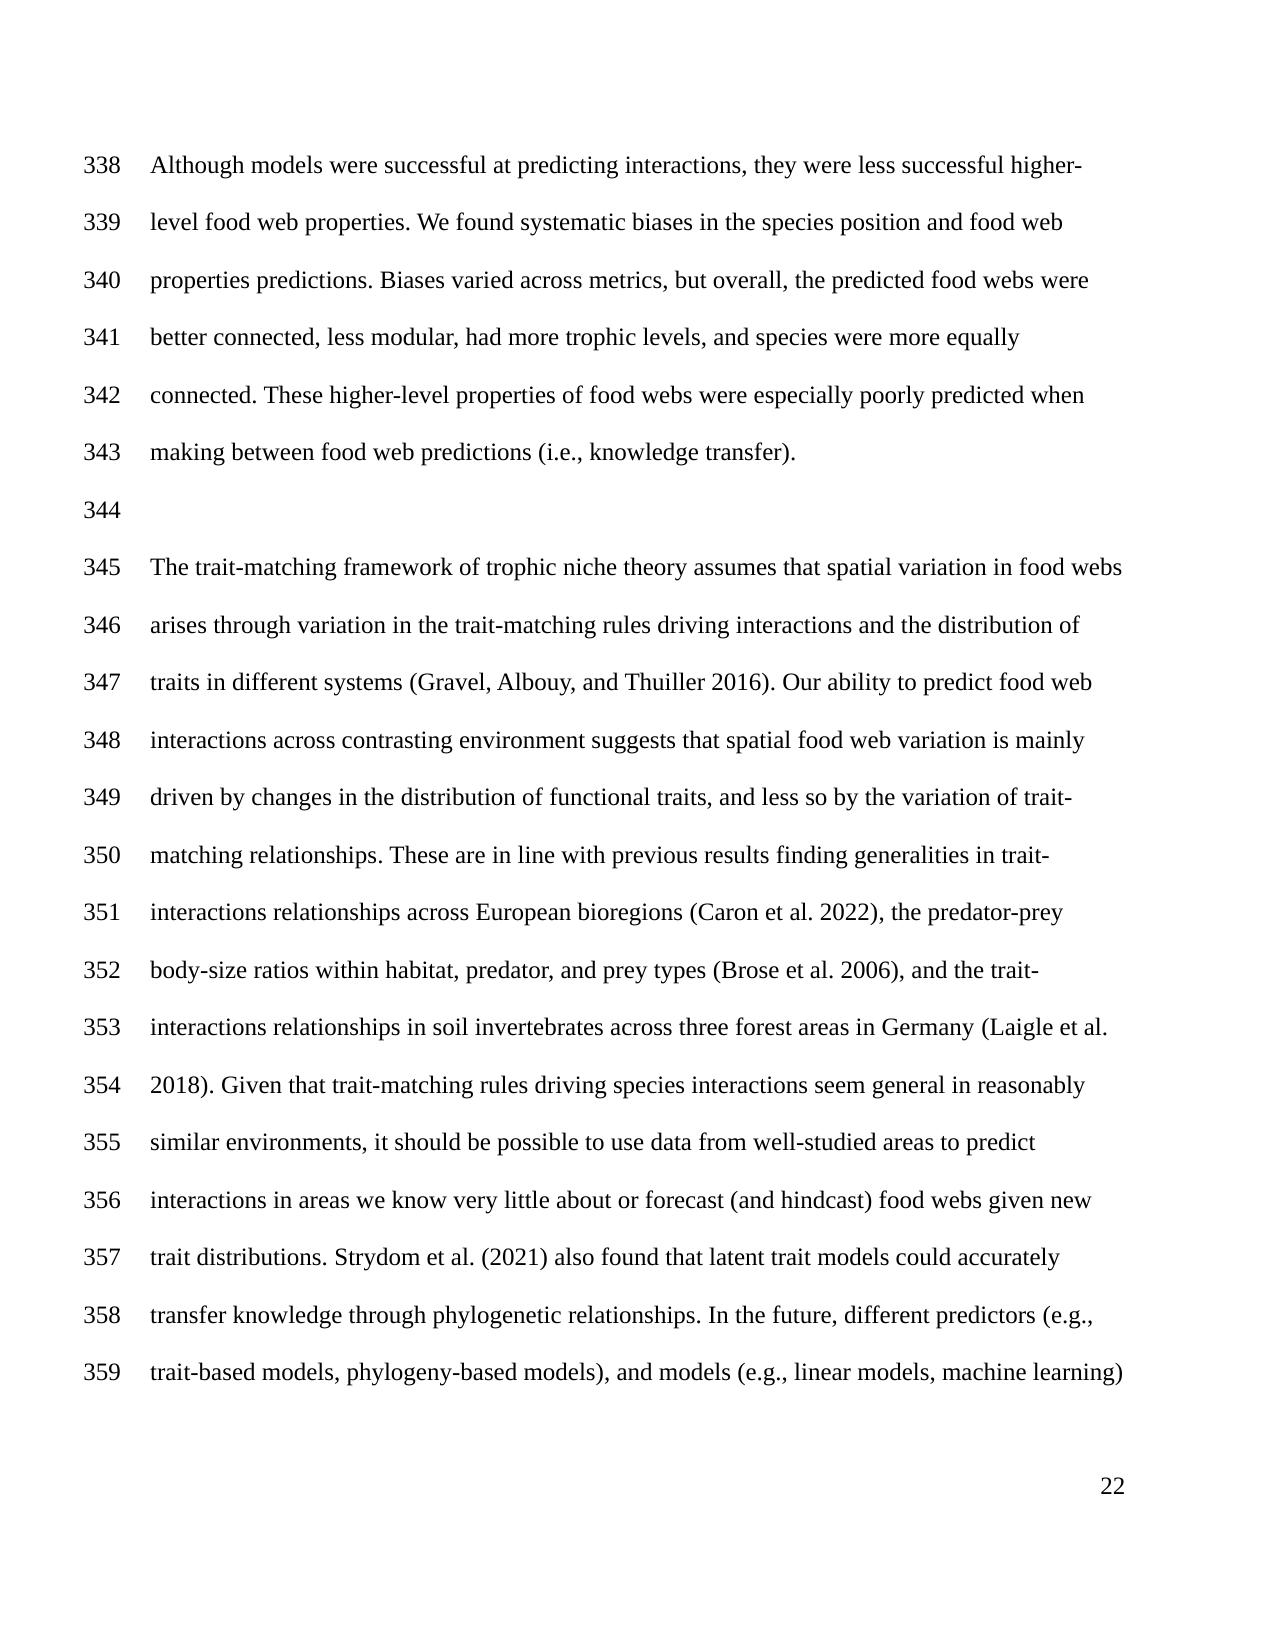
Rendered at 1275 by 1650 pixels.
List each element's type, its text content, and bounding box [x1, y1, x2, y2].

text The trait-matching framework of trophic niche theory assumes that spatial variation in food webs arises through variation in the trait-matching rules driving interactions and the distribution of traits in different systems (Gravel, Albouy, and Thuiller 2016). Our ability to predict food web interactions across contrasting environment suggests that spatial food web variation is mainly driven by changes in the distribution of functional traits, and less so by the variation of trait-matching relationships. These are in line with previous results finding generalities in trait-interactions relationships across European bioregions (Caron et al. 2022), the predator-prey body-size ratios within habitat, predator, and prey types (Brose et al. 2006), and the trait-interactions relationships in soil invertebrates across three forest areas in Germany (Laigle et al. 2018). Given that trait-matching rules driving species interactions seem general in reasonably similar environments, it should be possible to use data from well-studied areas to predict interactions in areas we know very little about or forecast (and hindcast) food webs given new trait distributions. Strydom et al. (2021) also found that latent trait models could accurately transfer knowledge through phylogenetic relationships. In the future, different predictors (e.g., trait-based models, phylogeny-based models), and models (e.g., linear models, machine learning) [150, 552, 1125, 1386]
text Although models were successful at predicting interactions, they were less successful higher-level food web properties. We found systematic biases in the species position and food web properties predictions. Biases varied across metrics, but overall, the predicted food webs were better connected, less modular, had more trophic levels, and species were more equally connected. These higher-level properties of food webs were especially poorly predicted when making between food web predictions (i.e., knowledge transfer). [150, 150, 1125, 466]
